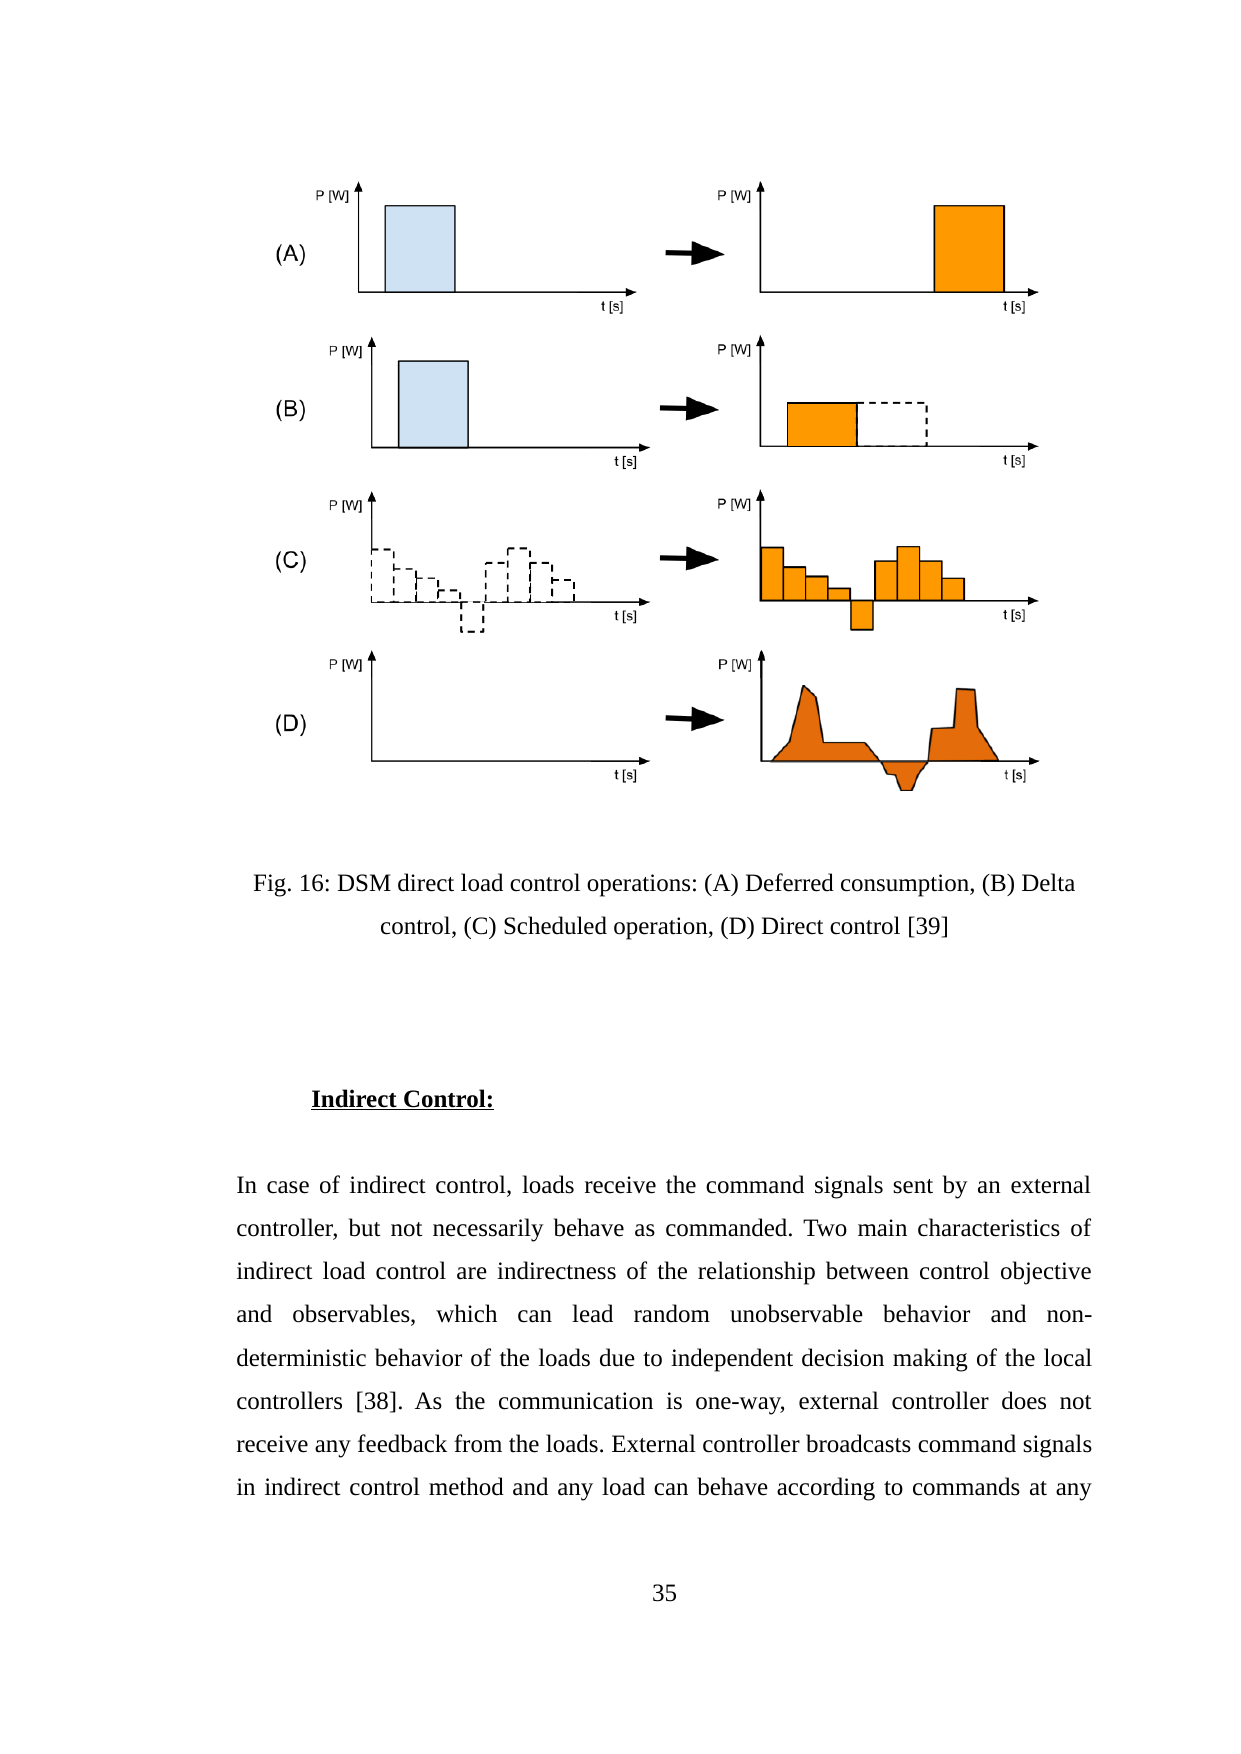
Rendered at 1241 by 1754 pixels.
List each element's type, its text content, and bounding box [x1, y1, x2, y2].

text Fig. 16: DSM direct load control operations: (A) Deferred consumption, (B) Delta control, (C) Scheduled operation, (D) Direct control [39]⁠ [236, 868, 1093, 940]
picture [236, 160, 1093, 815]
text In case of indirect control, loads receive the command signals sent by an external controller, but not necessarily behave as commanded. Two main characteristics of indirect load control are indirectness of the relationship between control objective and observables, which can lead random unobservable behavior and non-deterministic behavior of the loads due to independent decision making of the local controllers [38]. As the communication is one-way, external controller does not receive any feedback from the loads. External controller broadcasts command signals in indirect control method and any load can behave according to commands at any [236, 1170, 1093, 1501]
text Indirect Control: [236, 1084, 1093, 1113]
